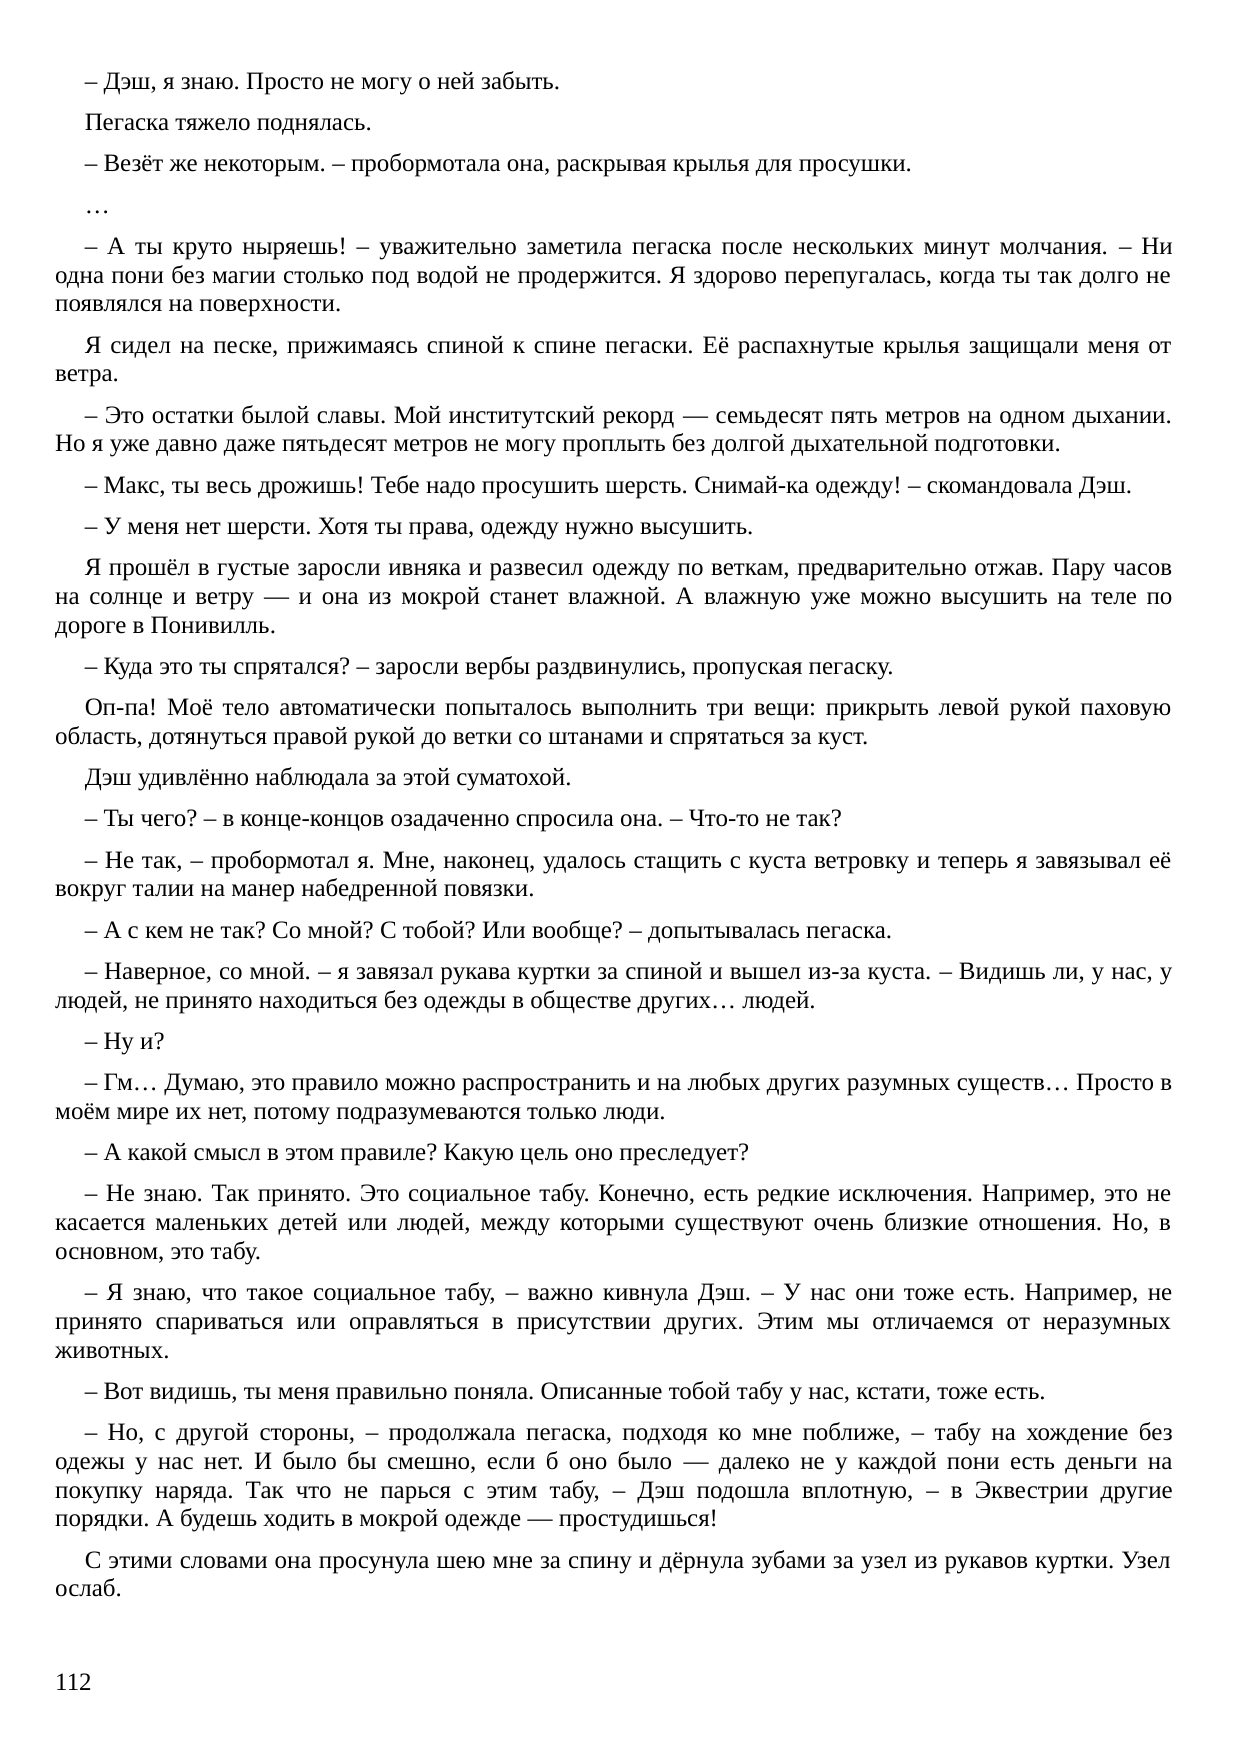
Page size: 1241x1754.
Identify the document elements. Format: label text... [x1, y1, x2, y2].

text – Я знаю, что такое социальное табу, – важно кивнула Дэш. – У нас они тоже есть. Например, не принято спариваться или оправляться в присутствии других. Этим мы отличаемся от неразумных животных. [55, 1277, 1173, 1363]
text С этими словами она просунула шею мне за спину и дёрнула зубами за узел из рукавов куртки. Узел ослаб. [55, 1545, 1173, 1602]
text – Куда это ты спрятался? – заросли вербы раздвинулись, пропуская пегаску. [55, 651, 1173, 680]
text – Не так, – пробормотал я. Мне, наконец, удалось стащить с куста ветровку и теперь я завязывал её вокруг талии на манер набедренной повязки. [55, 845, 1173, 902]
text Я сидел на песке, прижимаясь спиной к спине пегаски. Её распахнутые крылья защищали меня от ветра. [55, 330, 1173, 387]
text – У меня нет шерсти. Хотя ты права, одежду нужно высушить. [55, 511, 1173, 540]
text – А какой смысл в этом правиле? Какую цель оно преследует? [55, 1137, 1173, 1166]
text – Вот видишь, ты меня правильно поняла. Описанные тобой табу у нас, кстати, тоже есть. [55, 1376, 1173, 1405]
text – Наверное, со мной. – я завязал рукава куртки за спиной и вышел из-за куста. – Видишь ли, у нас, у людей, не принято находиться без одежды в обществе других… людей. [55, 956, 1173, 1013]
text Пегаска тяжело поднялась. [55, 107, 1173, 136]
text – А с кем не так? Со мной? С тобой? Или вообще? – допытывалась пегаска. [55, 915, 1173, 943]
text – Везёт же некоторым. – пробормотала она, раскрывая крылья для просушки. [55, 148, 1173, 177]
text Я прошёл в густые заросли ивняка и развесил одежду по веткам, предварительно отжав. Пару часов на солнце и ветру — и она из мокрой станет влажной. А влажную уже можно высушить на теле по дороге в Понивилль. [55, 552, 1173, 638]
text Оп-па! Моё тело автоматически попыталось выполнить три вещи: прикрыть левой рукой паховую область, дотянуться правой рукой до ветки со штанами и спрятаться за куст. [55, 692, 1173, 750]
text – Но, с другой стороны, – продолжала пегаска, подходя ко мне поближе, – табу на хождение без одежы у нас нет. И было бы смешно, если б оно было — далеко не у каждой пони есть деньги на покупку наряда. Так что не парься с этим табу, – Дэш подошла вплотную, – в Эквестрии другие порядки. А будешь ходить в мокрой одежде — простудишься! [55, 1417, 1173, 1532]
text – Дэш, я знаю. Просто не могу о ней забыть. [55, 66, 1173, 95]
text – Ну и? [55, 1026, 1173, 1055]
text – Это остатки былой славы. Мой институтский рекорд — семьдесят пять метров на одном дыхании. Но я уже давно даже пятьдесят метров не могу проплыть без долгой дыхательной подготовки. [55, 400, 1173, 457]
text … [55, 190, 1173, 218]
text – Ты чего? – в конце-концов озадаченно спросила она. – Что-то не так? [55, 803, 1173, 832]
text – Макс, ты весь дрожишь! Тебе надо просушить шерсть. Снимай-ка одежду! – скомандовала Дэш. [55, 470, 1173, 498]
text Дэш удивлённо наблюдала за этой суматохой. [55, 762, 1173, 791]
text – А ты круто ныряешь! – уважительно заметила пегаска после нескольких минут молчания. – Ни одна пони без магии столько под водой не продержится. Я здорово перепугалась, когда ты так долго не появлялся на поверхности. [55, 231, 1173, 317]
text – Гм… Думаю, это правило можно распространить и на любых других разумных существ… Просто в моём мире их нет, потому подразумеваются только люди. [55, 1067, 1173, 1125]
text – Не знаю. Так принято. Это социальное табу. Конечно, есть редкие исключения. Например, это не касается маленьких детей или людей, между которыми существуют очень близкие отношения. Но, в основном, это табу. [55, 1178, 1173, 1265]
